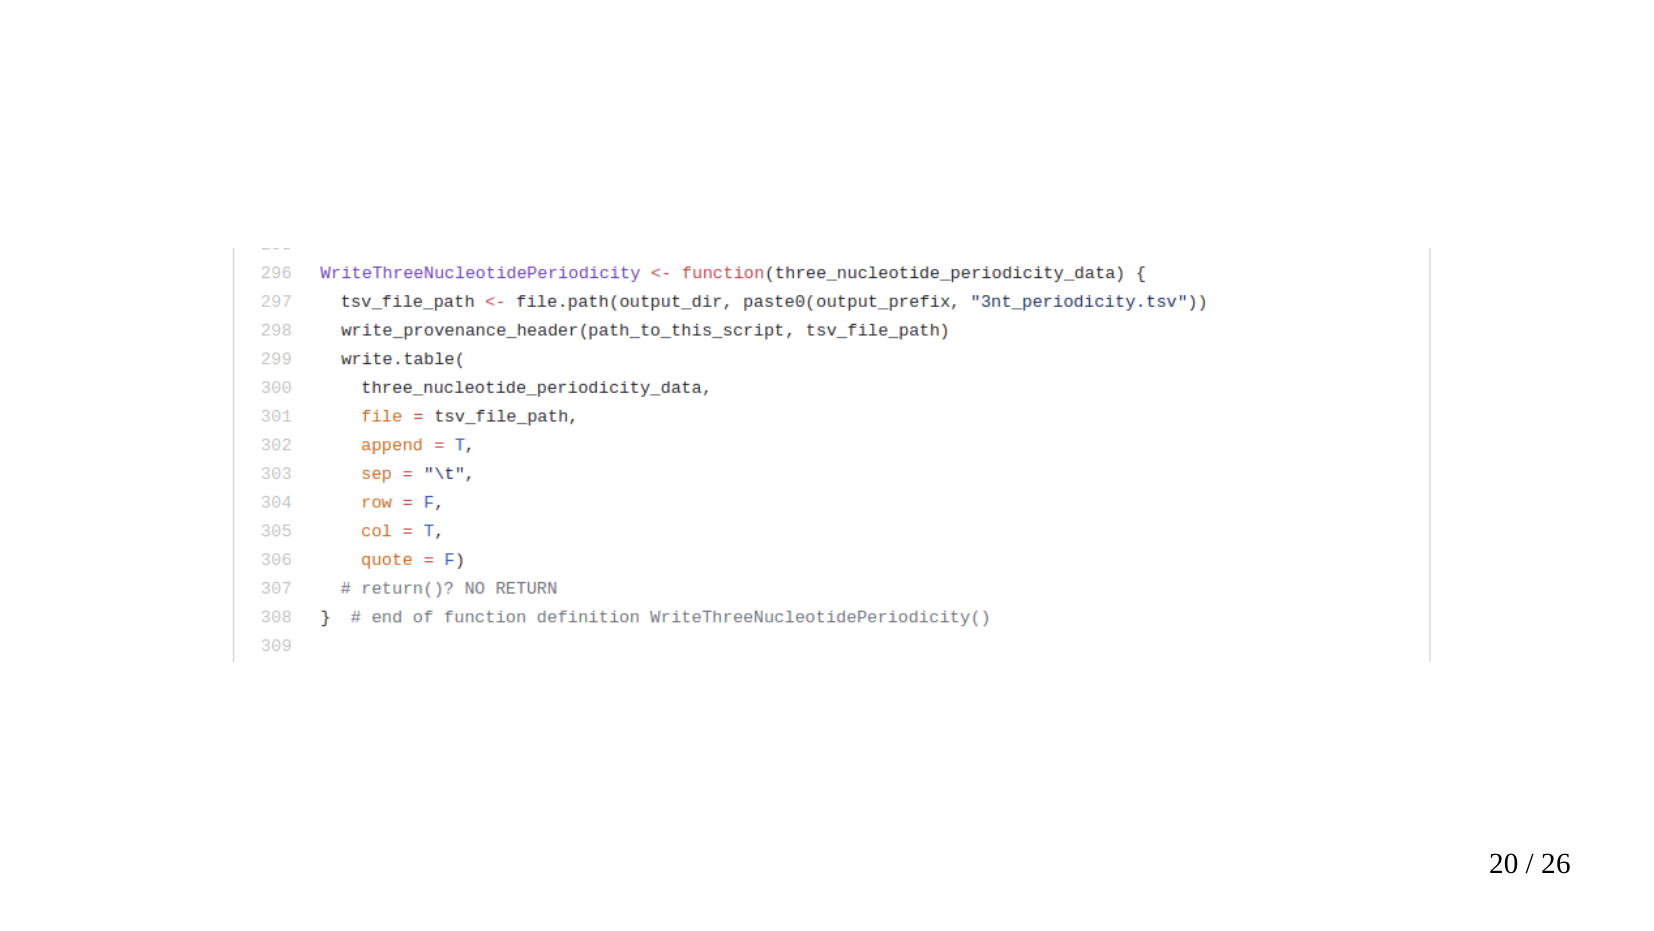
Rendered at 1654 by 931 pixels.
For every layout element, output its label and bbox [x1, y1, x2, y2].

picture [206, 248, 1447, 662]
